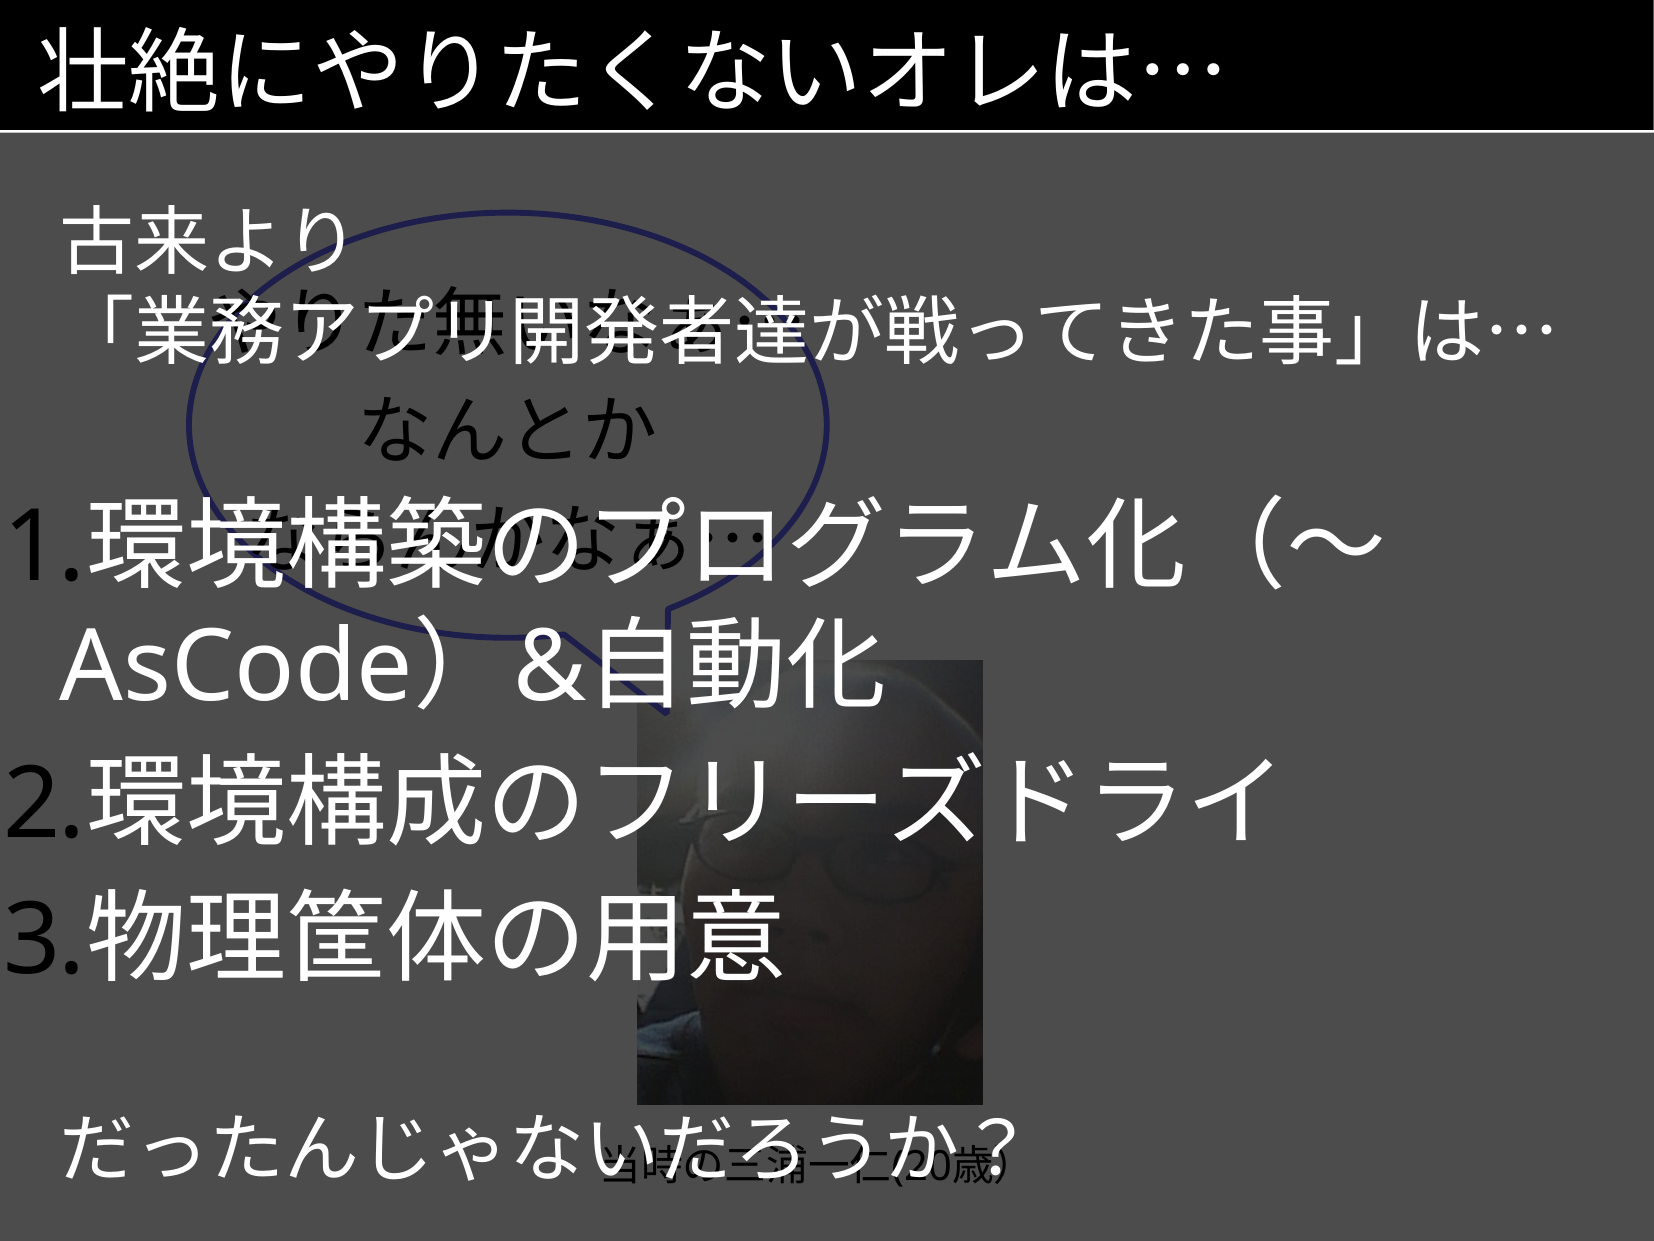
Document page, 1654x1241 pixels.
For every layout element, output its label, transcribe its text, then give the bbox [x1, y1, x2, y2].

list 古来より 「業務アプリ開発者達が戦ってきた事」は… 環境構築のプログラム化（〜AsCode）&自動化 環境構成のフリーズドライ 物理筐体の用意 だったんじゃないだろうか？ [0, 132, 1654, 1241]
title 壮絶にやりたくないオレは… [22, 2, 1653, 132]
